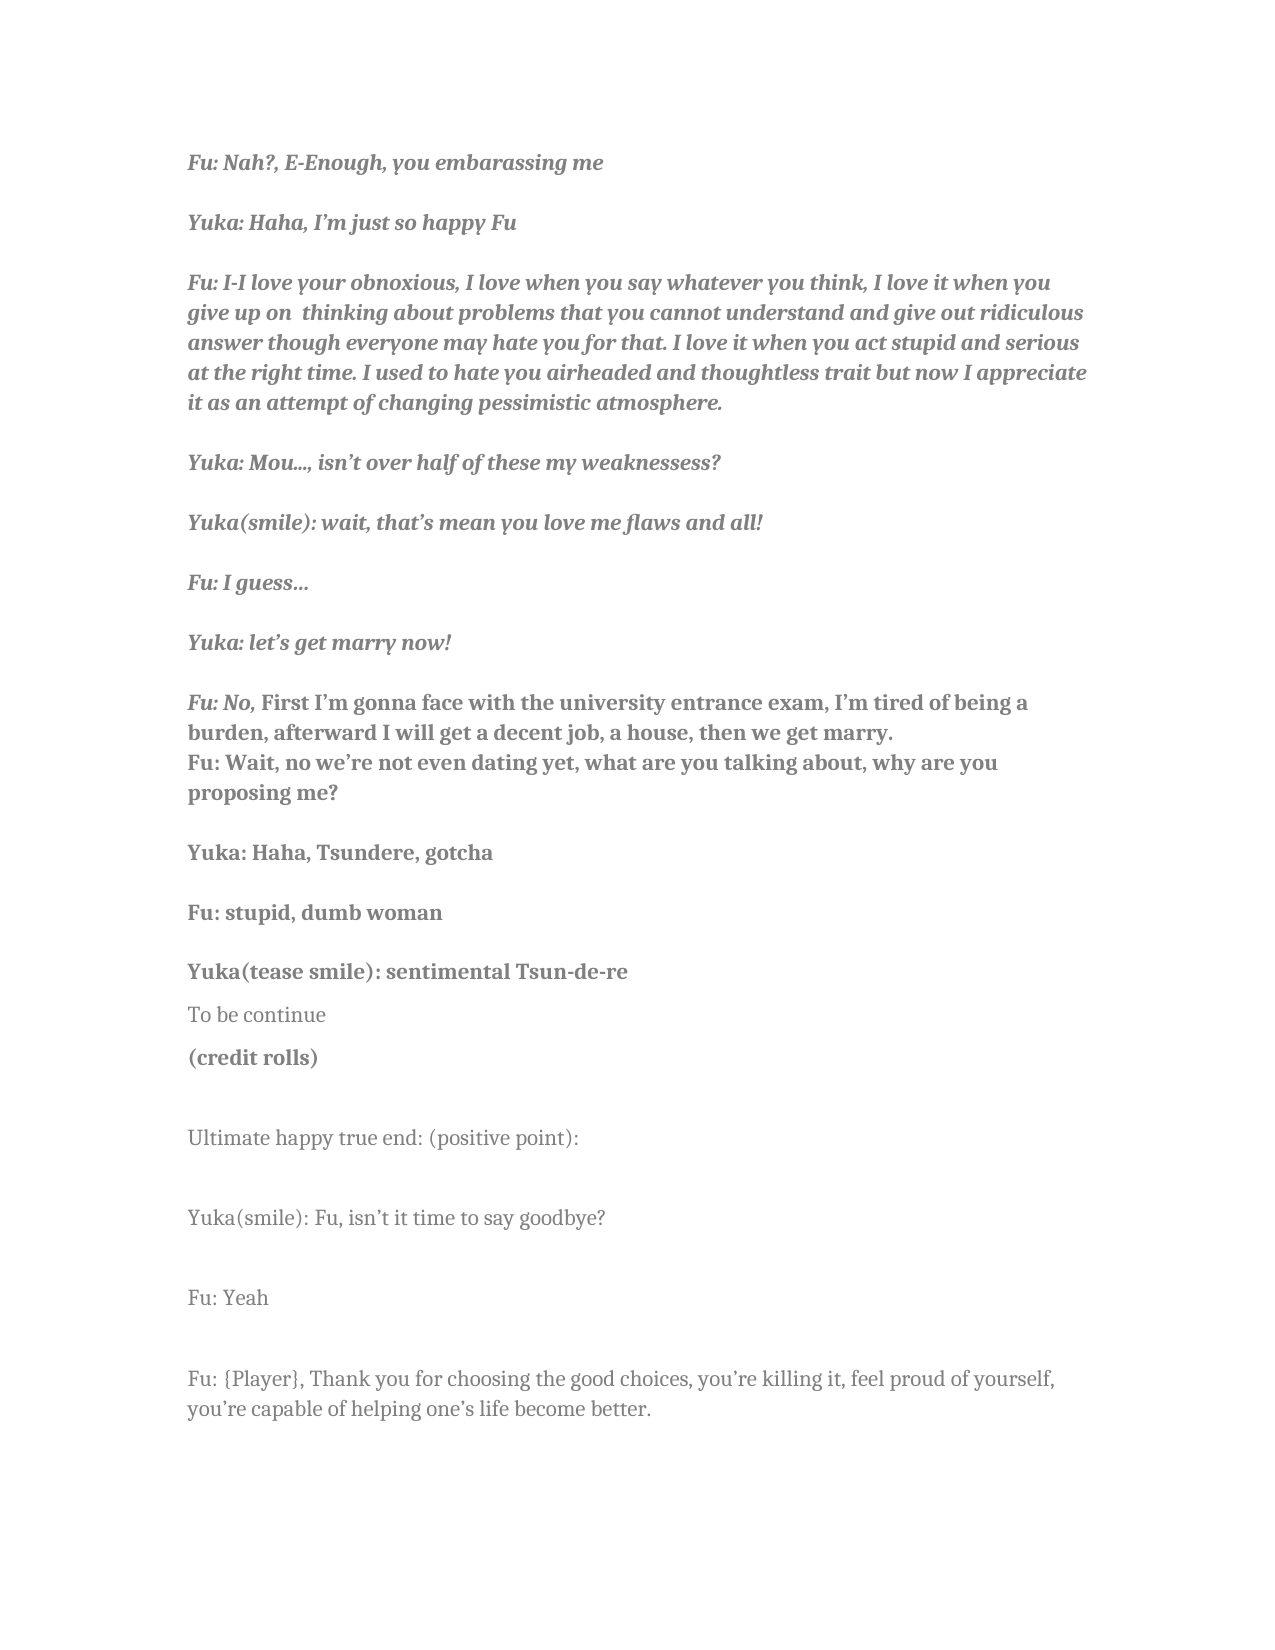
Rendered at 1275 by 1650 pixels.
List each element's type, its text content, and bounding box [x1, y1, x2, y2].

text Fu: No, First I’m gonna face with the university entrance exam, I’m tired of being a burden, afterward I will get a decent job, a house, then we get marry. Fu: Wait, no we’re not even dating yet, what are you talking about, why are you proposing me? [187, 689, 1087, 806]
text Yuka(smile): Fu, isn’t it time to say goodbye? [187, 1205, 1087, 1231]
text Yuka: Haha, Tsundere, gotcha [187, 840, 1087, 866]
text To be continue [187, 1002, 1087, 1028]
text Fu: Nah?, E-Enough, you embarassing me [187, 150, 1087, 176]
text Fu: {Player}, Thank you for choosing the good choices, you’re killing it, feel proud of yourself, you’re capable of helping one’s life become better. [187, 1365, 1087, 1422]
text Ultimate happy true end: (positive point): [187, 1125, 1087, 1151]
text Yuka: Haha, I’m just so happy Fu [187, 210, 1087, 236]
text (credit rolls) [187, 1044, 1087, 1071]
text Fu: Yeah [187, 1285, 1087, 1311]
text Yuka: Mou..., isn’t over half of these my weaknessess? [187, 450, 1087, 476]
text Fu: I-I love your obnoxious, I love when you say whatever you think, I love it when you give up on thinking about problems that you cannot understand and give out ridiculous answer though everyone may hate you for that. I love it when you act stupid and serious at the right time. I used to hate you airheaded and thoughtless trait but now I appreciate it as an attempt of changing pessimistic atmosphere. [187, 269, 1087, 417]
text Yuka(tease smile): sentimental Tsun-de-re [187, 959, 1087, 985]
text Yuka: let’s get marry now! [187, 630, 1087, 656]
text Yuka(smile): wait, that’s mean you love me flaws and all! Fu: I guess… [187, 509, 1087, 596]
text Fu: stupid, dumb woman [187, 899, 1087, 926]
